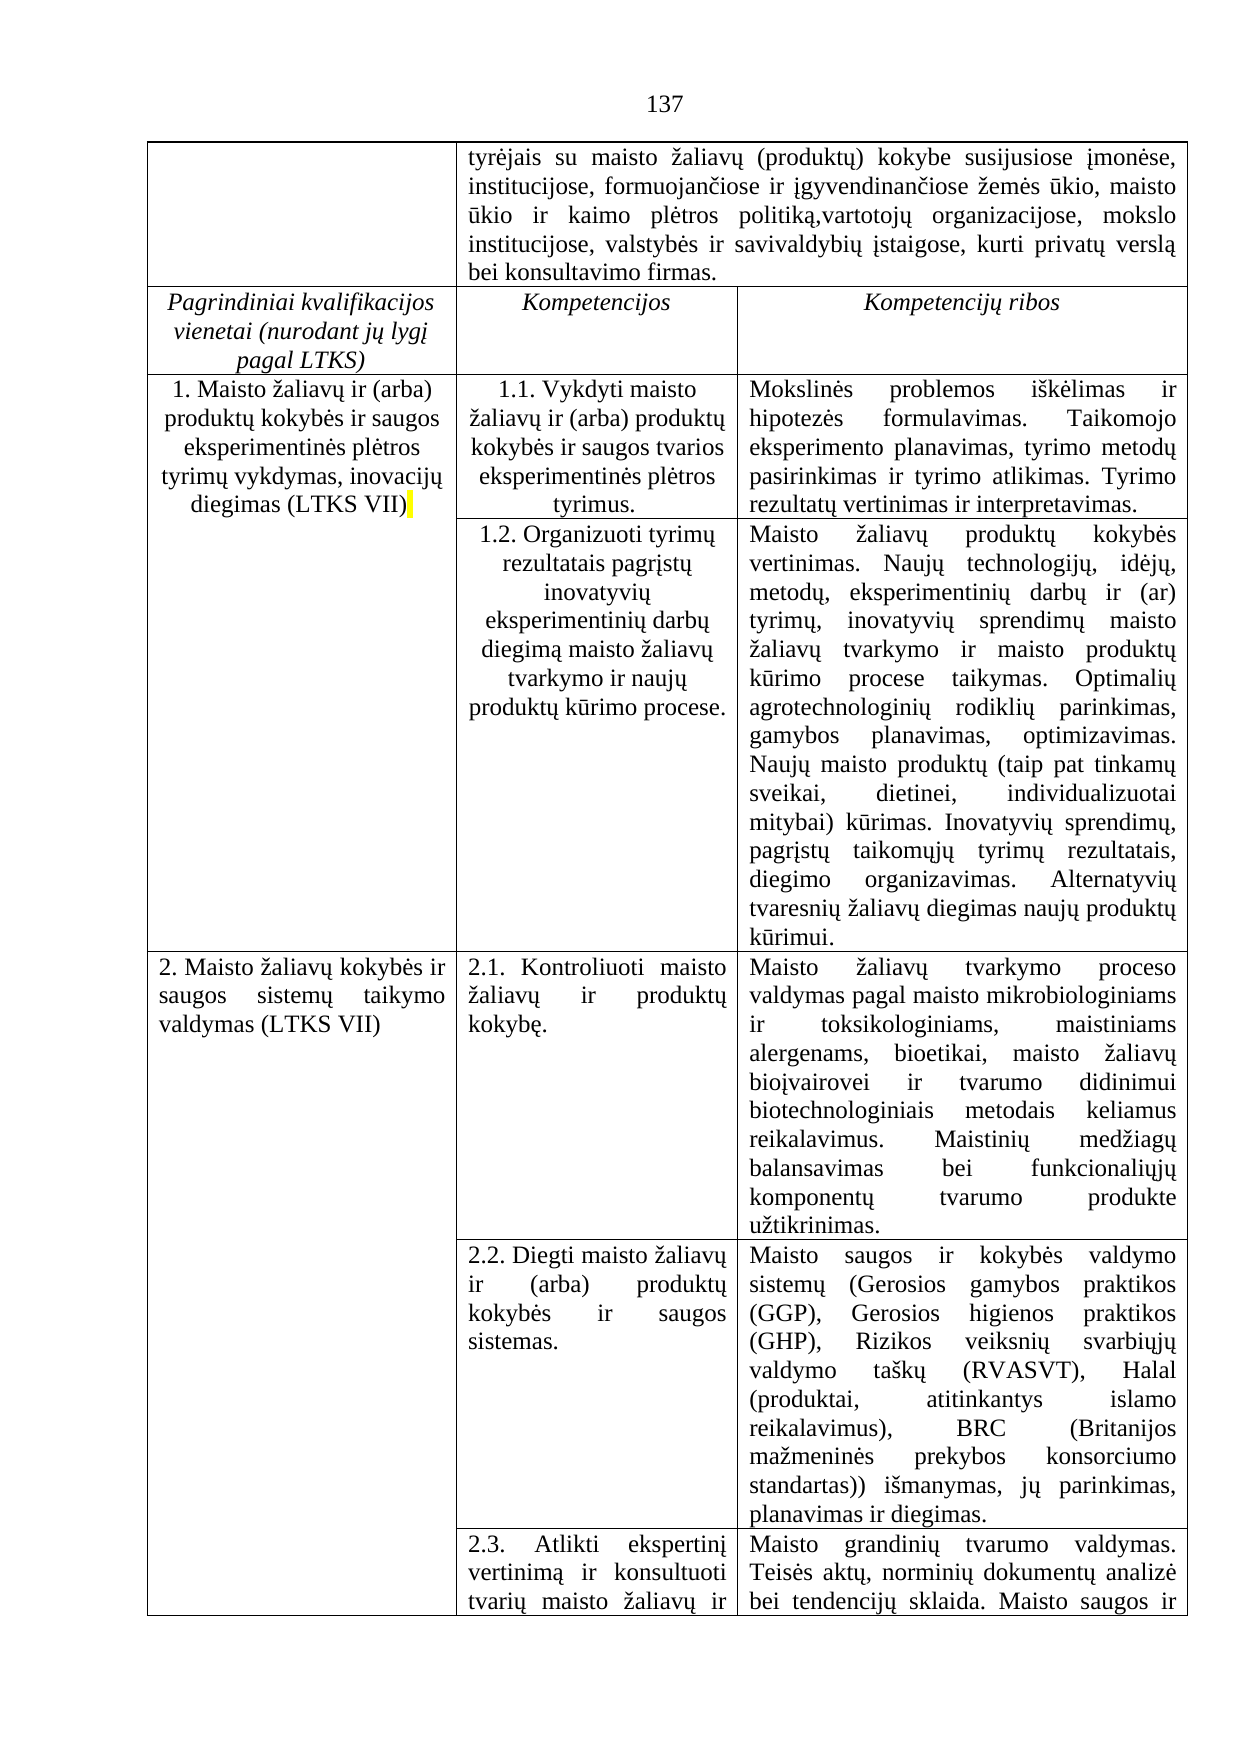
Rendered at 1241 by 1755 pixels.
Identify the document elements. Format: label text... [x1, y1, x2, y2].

table_cell 1. Maisto žaliavų ir (arba) produktų kokybės ir saugos eksperimentinės plėtros tyrimų vykdymas, inovacijų diegimas (LTKS VII) [148, 375, 456, 951]
table_cell Kompetencijos [457, 287, 737, 373]
table_cell 1.2. Organizuoti tyrimų rezultatais pagrįstų inovatyvių eksperimentinių darbų diegimą maisto žaliavų tvarkymo ir naujų produktų kūrimo procese. [457, 519, 737, 951]
table_cell Maisto žaliavų tvarkymo proceso valdymas pagal maisto mikrobiologiniams ir toksikologiniams, maistiniams alergenams, bioetikai, maisto žaliavų bioįvairovei ir tvarumo didinimui biotechnologiniais metodais keliamus reikalavimus. Maistinių medžiagų balansavimas bei funkcionaliųjų komponentų tvarumo produkte užtikrinimas. [738, 952, 1187, 1239]
table_cell 2.2. Diegti maisto žaliavų ir (arba) produktų kokybės ir saugos sistemas. [457, 1240, 737, 1528]
table_header tyrėjais su maisto žaliavų (produktų) kokybe susijusiose įmonėse, institucijose, formuojančiose ir įgyvendinančiose žemės ūkio, maisto ūkio ir kaimo plėtros politiką,vartotojų organizacijose, mokslo institucijose, valstybės ir savivaldybių įstaigose, kurti privatų verslą bei konsultavimo firmas. [457, 143, 1187, 286]
table_cell Mokslinės problemos iškėlimas ir hipotezės formulavimas. Taikomojo eksperimento planavimas, tyrimo metodų pasirinkimas ir tyrimo atlikimas. Tyrimo rezultatų vertinimas ir interpretavimas. [738, 375, 1187, 518]
table_cell 2. Maisto žaliavų kokybės ir saugos sistemų taikymo valdymas (LTKS VII) [148, 952, 456, 1615]
table_cell Maisto žaliavų produktų kokybės vertinimas. Naujų technologijų, idėjų, metodų, eksperimentinių darbų ir (ar) tyrimų, inovatyvių sprendimų maisto žaliavų tvarkymo ir maisto produktų kūrimo procese taikymas. Optimalių agrotechnologinių rodiklių parinkimas, gamybos planavimas, optimizavimas. Naujų maisto produktų (taip pat tinkamų sveikai, dietinei, individualizuotai mitybai) kūrimas. Inovatyvių sprendimų, pagrįstų taikomųjų tyrimų rezultatais, diegimo organizavimas. Alternatyvių tvaresnių žaliavų diegimas naujų produktų kūrimui. [738, 519, 1187, 951]
table_cell 2.3. Atlikti ekspertinį vertinimą ir konsultuoti tvarių maisto žaliavų ir [457, 1529, 737, 1615]
table_header [148, 143, 456, 286]
table_cell Kompetencijų ribos [738, 287, 1187, 373]
table_cell 2.1. Kontroliuoti maisto žaliavų ir produktų kokybę. [457, 952, 737, 1239]
table_cell 1.1. Vykdyti maisto žaliavų ir (arba) produktų kokybės ir saugos tvarios eksperimentinės plėtros tyrimus. [457, 375, 737, 518]
table_cell Pagrindiniai kvalifikacijos vienetai (nurodant jų lygį pagal LTKS) [148, 287, 456, 373]
table_cell Maisto saugos ir kokybės valdymo sistemų (Gerosios gamybos praktikos (GGP), Gerosios higienos praktikos (GHP), Rizikos veiksnių svarbiųjų valdymo taškų (RVASVT), Halal (produktai, atitinkantys islamo reikalavimus), BRC (Britanijos mažmeninės prekybos konsorciumo standartas)) išmanymas, jų parinkimas, planavimas ir diegimas. [738, 1240, 1187, 1528]
table_cell Maisto grandinių tvarumo valdymas. Teisės aktų, norminių dokumentų analizė bei tendencijų sklaida. Maisto saugos ir [738, 1529, 1187, 1615]
